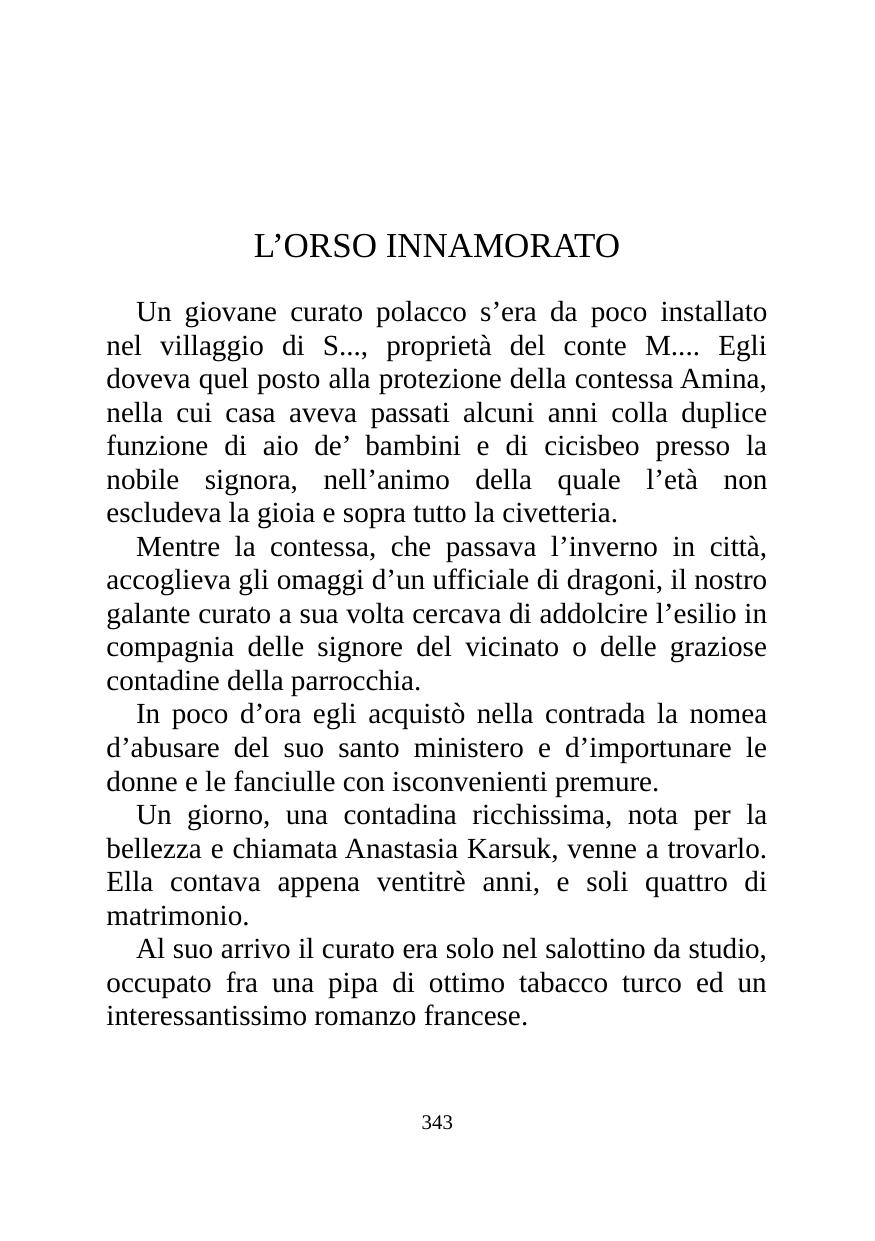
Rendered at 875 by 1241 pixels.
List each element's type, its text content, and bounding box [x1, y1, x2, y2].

text Un giorno, una contadina ricchissima, nota per la bellezza e chiamata Anastasia Karsuk, venne a trovarlo. Ella contava appena ventitrè anni, e soli quattro di matrimonio. [106, 797, 768, 931]
text In poco d’ora egli acquistò nella contrada la nomea d’abusare del suo santo ministero e d’importunare le donne e le fanciulle con isconvenienti premure. [106, 697, 768, 797]
subtitle L’ORSO INNAMORATO [106, 224, 768, 264]
text Un giovane curato polacco s’era da poco installato nel villaggio di S..., proprietà del conte M.... Egli doveva quel posto alla protezione della contessa Amina, nella cui casa aveva passati alcuni anni colla duplice funzione di aio de’ bambini e di cicisbeo presso la nobile signora, nell’animo della quale l’età non escludeva la gioia e sopra tutto la civetteria. [106, 294, 768, 529]
text Mentre la contessa, che passava l’inverno in città, accoglieva gli omaggi d’un ufficiale di dragoni, il nostro galante curato a sua volta cercava di addolcire l’esilio in compagnia delle signore del vicinato o delle graziose contadine della parrocchia. [106, 529, 768, 697]
text Al suo arrivo il curato era solo nel salottino da studio, occupato fra una pipa di ottimo tabacco turco ed un interessantissimo romanzo francese. [106, 931, 768, 1032]
